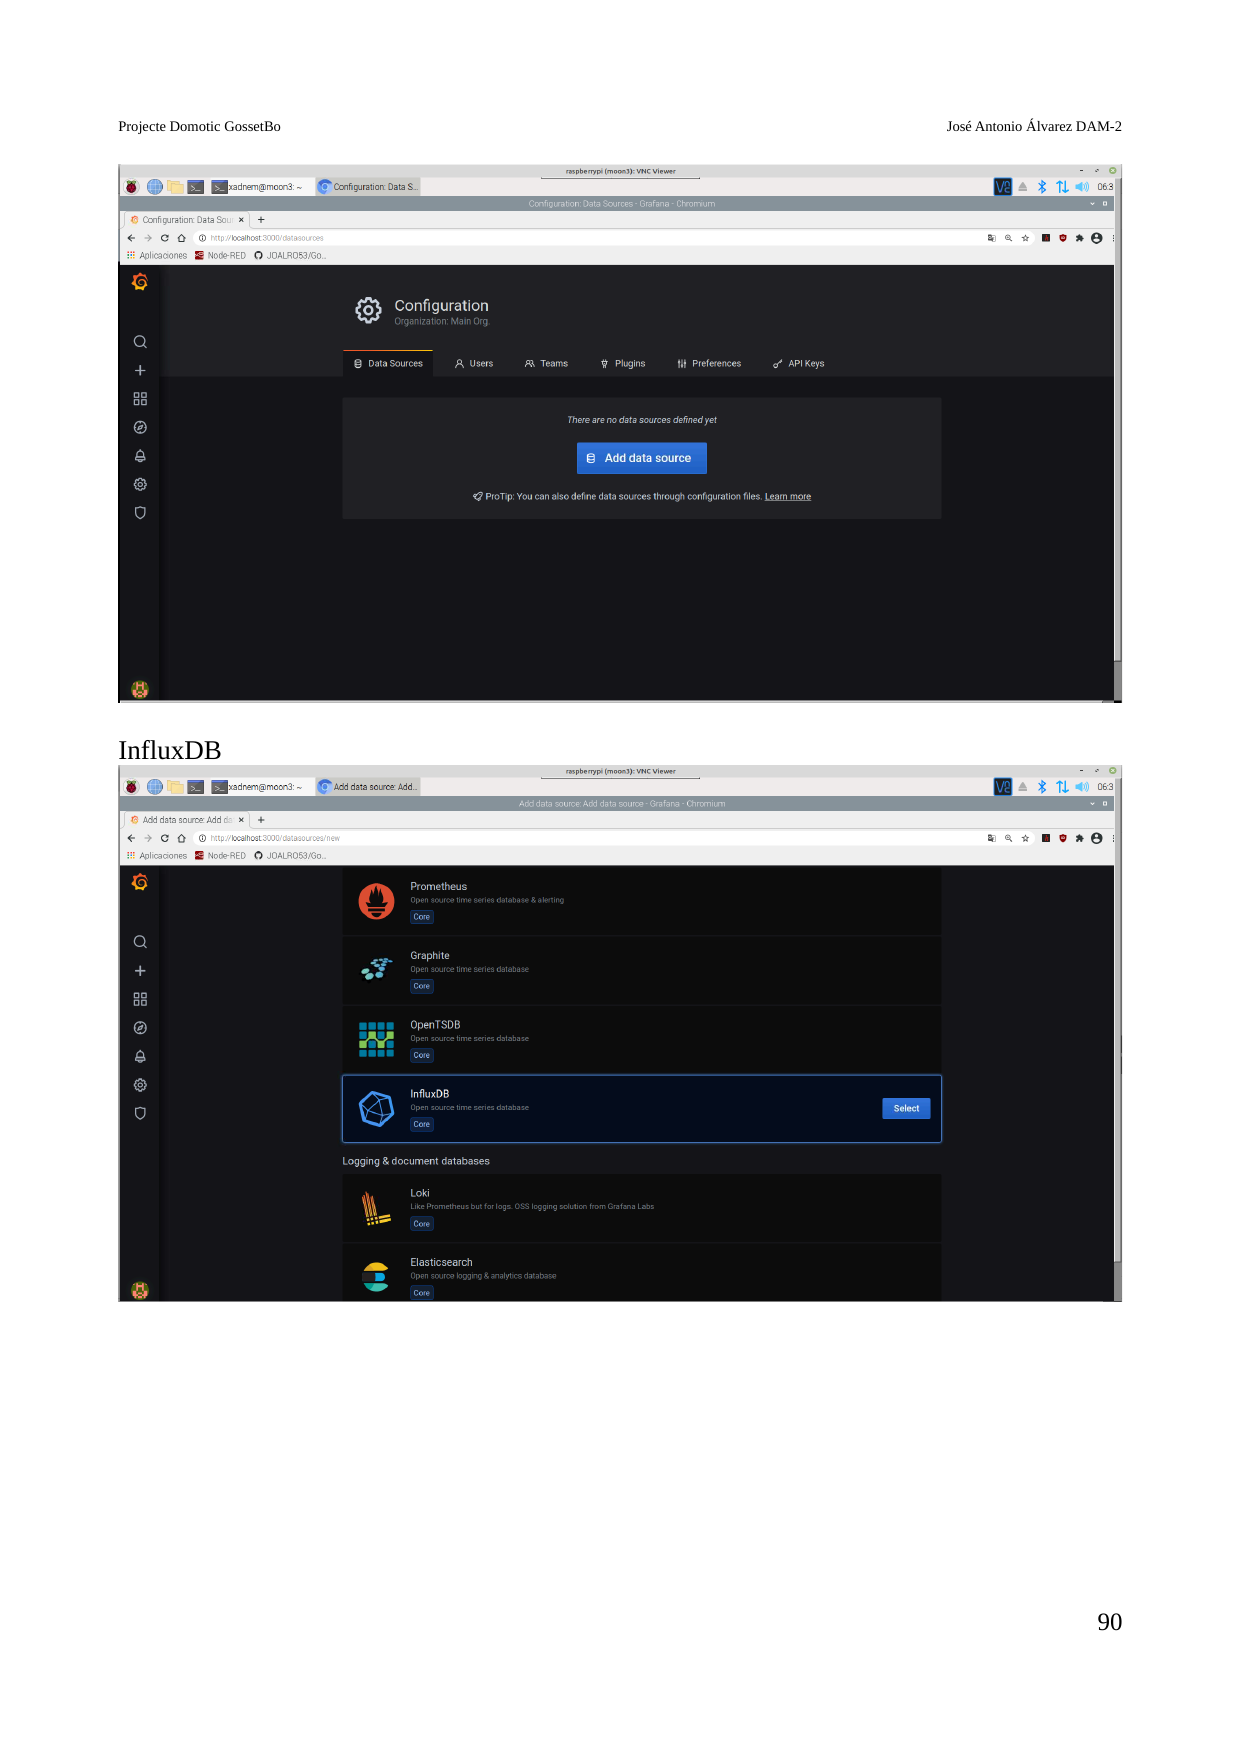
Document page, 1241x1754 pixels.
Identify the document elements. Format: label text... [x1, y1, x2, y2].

text InfluxDB [118, 734, 1122, 765]
picture [118, 164, 1123, 703]
picture [118, 765, 1123, 1302]
